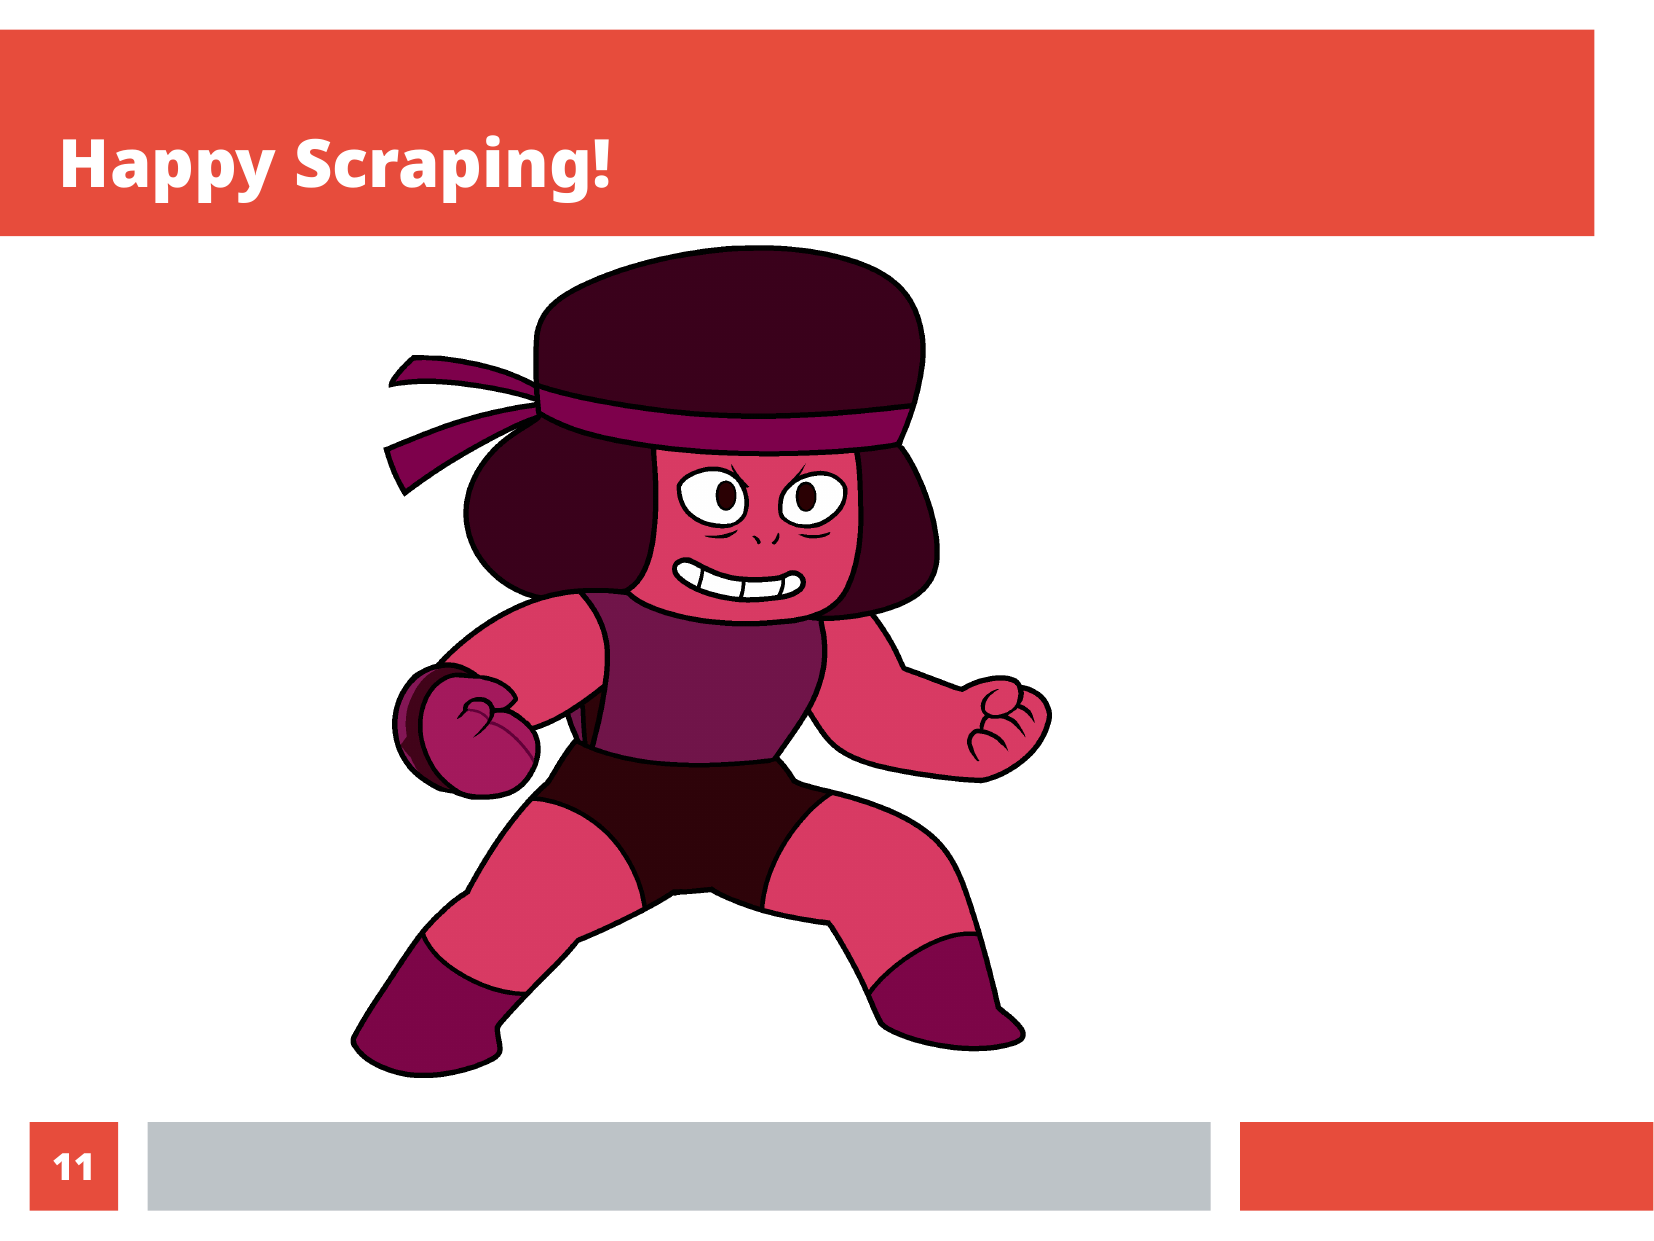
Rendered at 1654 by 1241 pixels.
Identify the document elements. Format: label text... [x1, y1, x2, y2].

title Happy Scraping! [59, 59, 1595, 207]
picture [336, 193, 1096, 1102]
